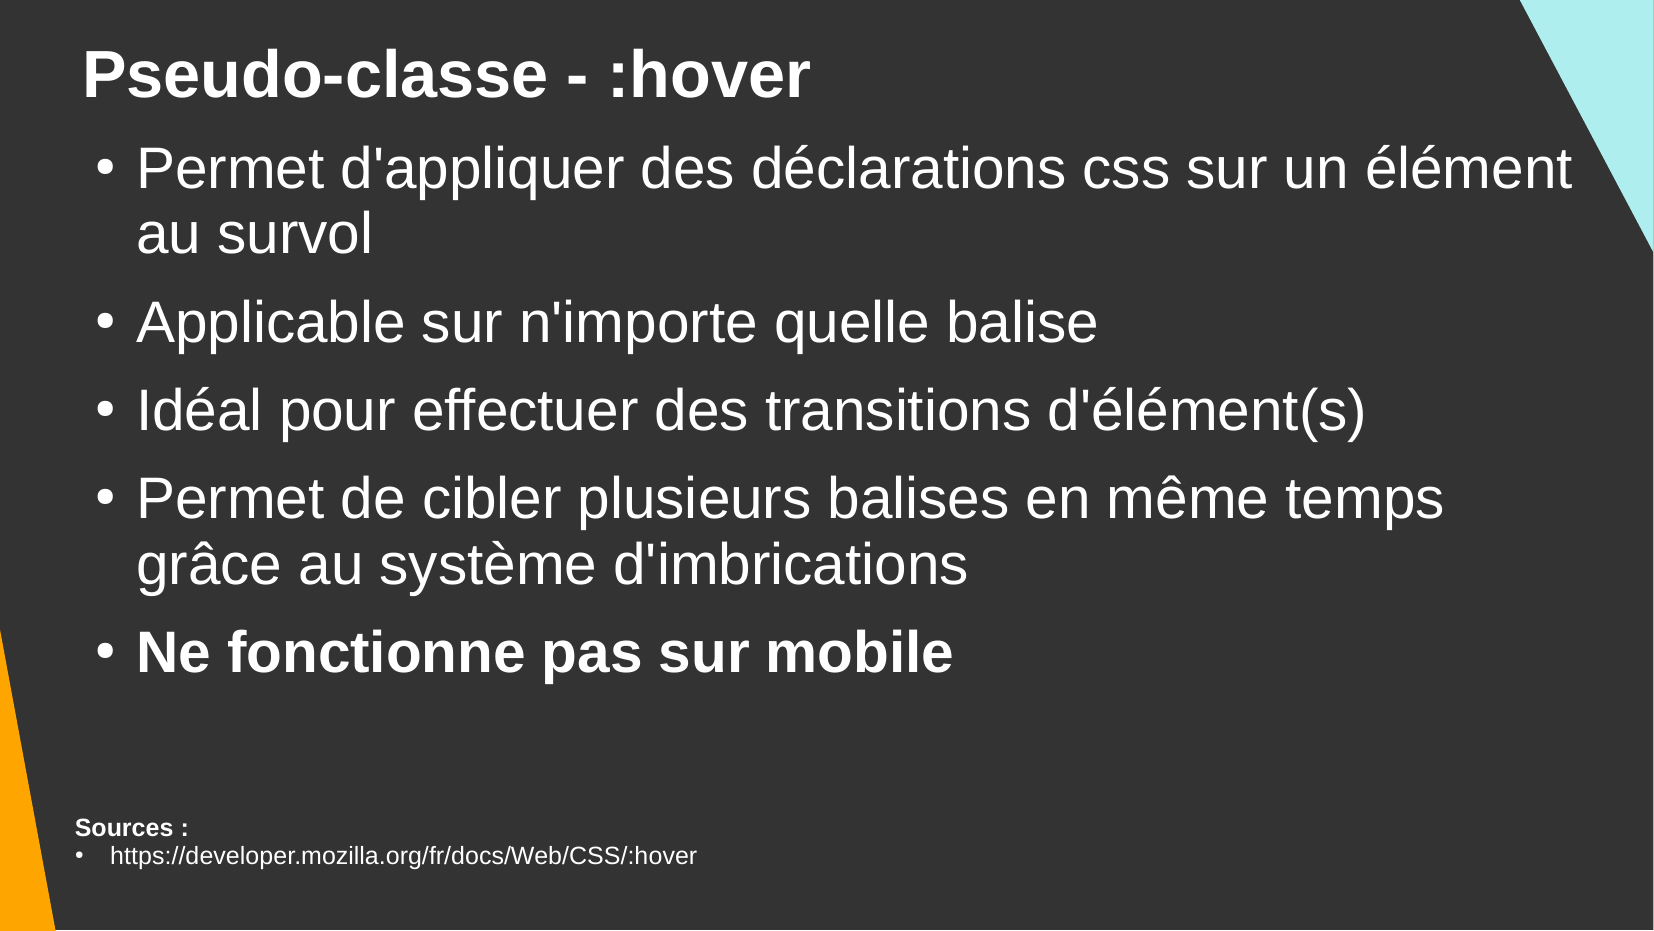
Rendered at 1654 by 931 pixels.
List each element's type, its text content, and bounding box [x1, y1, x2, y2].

list Permet d'appliquer des déclarations css sur un élément au survol Applicable sur n'importe quelle balise Idéal pour effectuer des transitions d'élément(s) Permet de cibler plusieurs balises en même temps grâce au système d'imbrications Ne fonctionne pas sur mobile [80, 135, 1605, 691]
text_box Sources : https://developer.mozilla.org/fr/docs/Web/CSS/:hover [60, 806, 1546, 931]
text_box [0, 629, 56, 931]
text_box [1519, 0, 1654, 254]
title Pseudo-classe - :hover [82, 37, 1571, 114]
